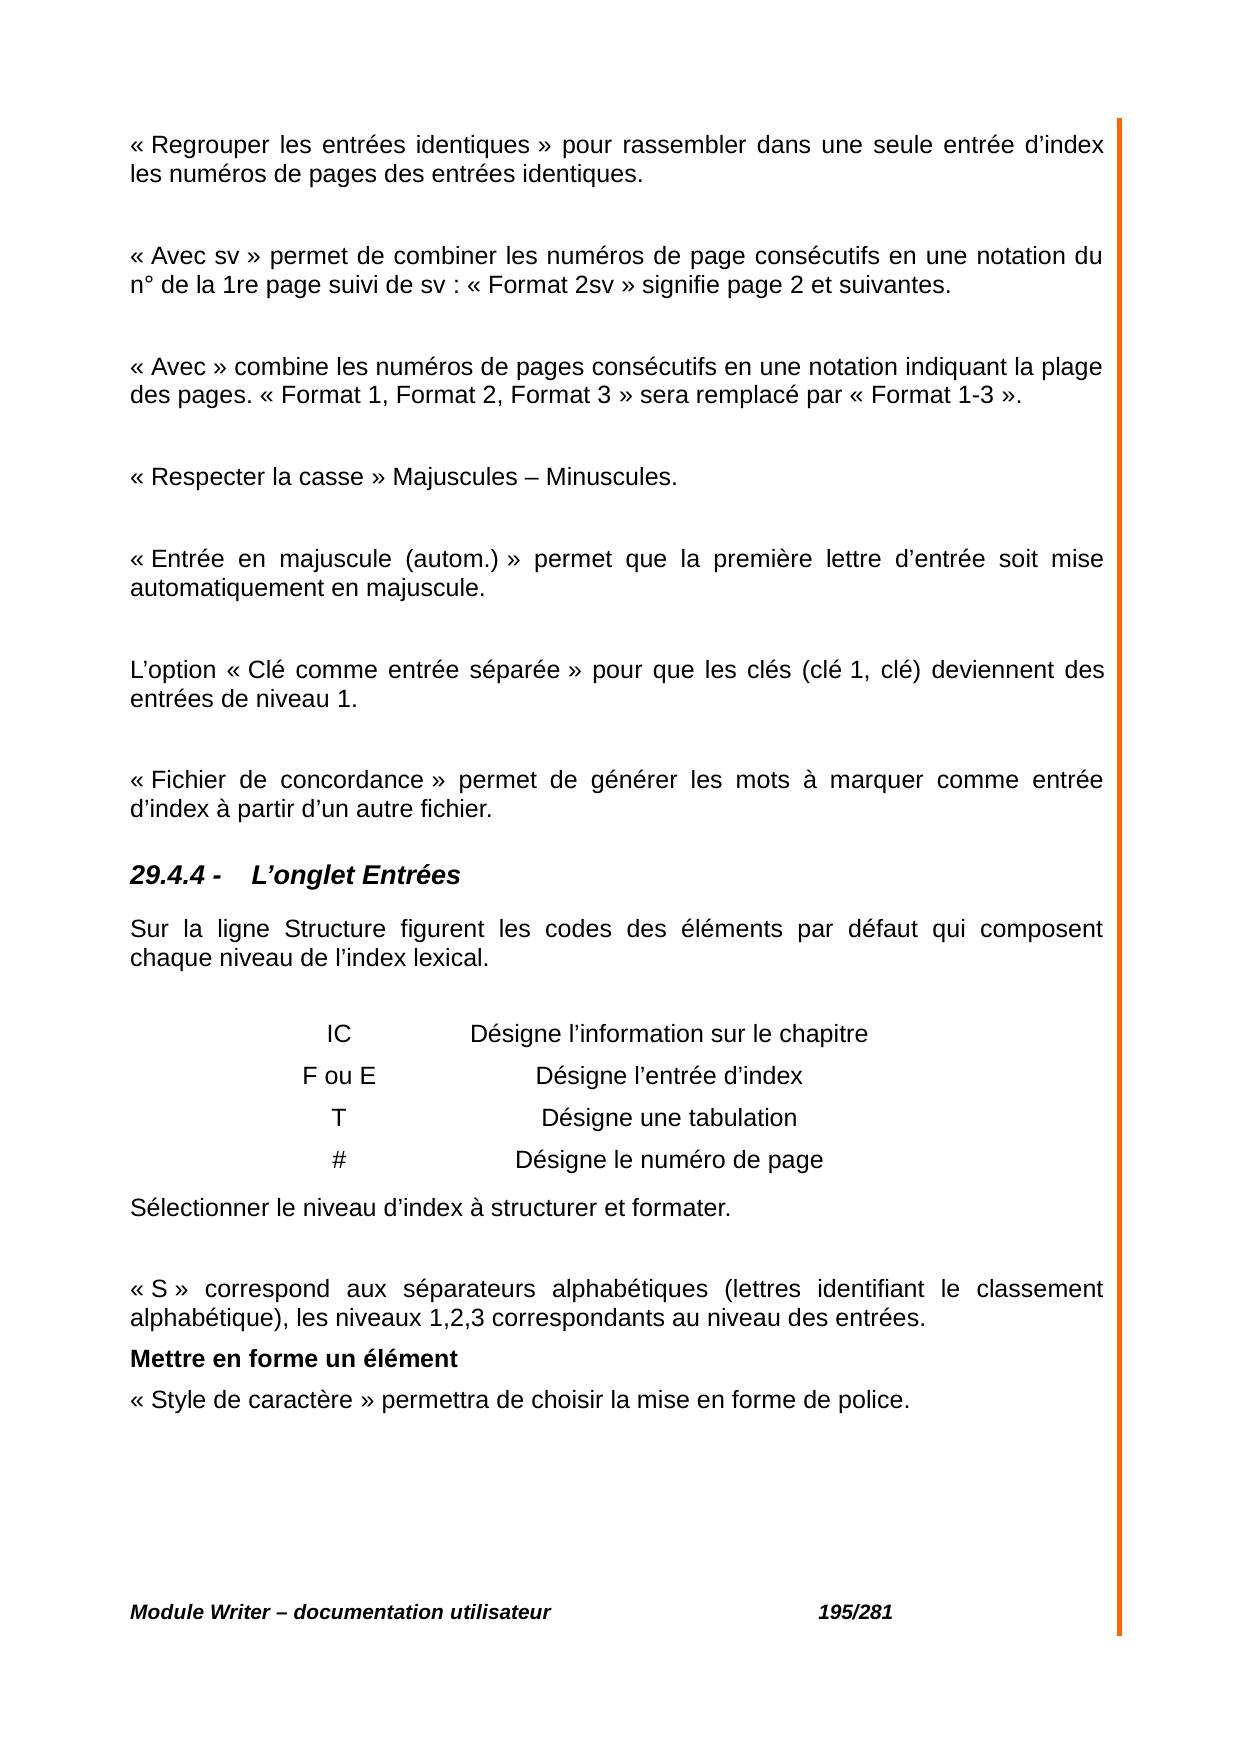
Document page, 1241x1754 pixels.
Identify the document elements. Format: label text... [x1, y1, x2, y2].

table_cell T [287, 1097, 391, 1139]
text « Style de caractère » permettra de choisir la mise en forme de police. [130, 1385, 1105, 1414]
subtitle L’onglet Entrées [130, 859, 1105, 890]
text Sur la ligne Structure figurent les codes des éléments par défaut qui composent chaque niveau de l’index lexical. [130, 914, 1105, 972]
table_cell # [287, 1139, 391, 1181]
text « Fichier de concordance » permet de générer les mots à marquer comme entrée d’index à partir d’un autre fichier. [130, 765, 1105, 823]
table_cell Désigne le numéro de page [391, 1139, 948, 1181]
table_cell Désigne une tabulation [391, 1097, 948, 1139]
text L’option « Clé comme entrée séparée » pour que les clés (clé 1, clé) deviennent des entrées de niveau 1. [130, 654, 1105, 713]
text « Regrouper les entrées identiques » pour rassembler dans une seule entrée d’index les numéros de pages des entrées identiques. [130, 130, 1105, 188]
text « Entrée en majuscule (autom.) » permet que la première lettre d’entrée soit mise automatiquement en majuscule. [130, 544, 1105, 602]
table_cell Désigne l’entrée d’index [391, 1055, 948, 1097]
text « Respecter la casse » Majuscules – Minuscules. [130, 462, 1105, 491]
table_cell F ou E [287, 1055, 391, 1097]
text « S » correspond aux séparateurs alphabétiques (lettres identifiant le classement alphabétique), les niveaux 1,2,3 correspondants au niveau des entrées. [130, 1274, 1105, 1332]
text « Avec » combine les numéros de pages consécutifs en une notation indiquant la plage des pages. « Format 1, Format 2, Format 3 » sera remplacé par « Format 1-3 ». [130, 351, 1105, 409]
table_header IC [287, 1013, 391, 1055]
text Sélectionner le niveau d’index à structurer et formater. [130, 1193, 1105, 1222]
table_header Désigne l’information sur le chapitre [391, 1013, 948, 1055]
text Mettre en forme un élément [130, 1344, 1105, 1373]
text « Avec sv » permet de combiner les numéros de page consécutifs en une notation du n° de la 1re page suivi de sv : « Format 2sv » signifie page 2 et suivantes. [130, 241, 1105, 299]
